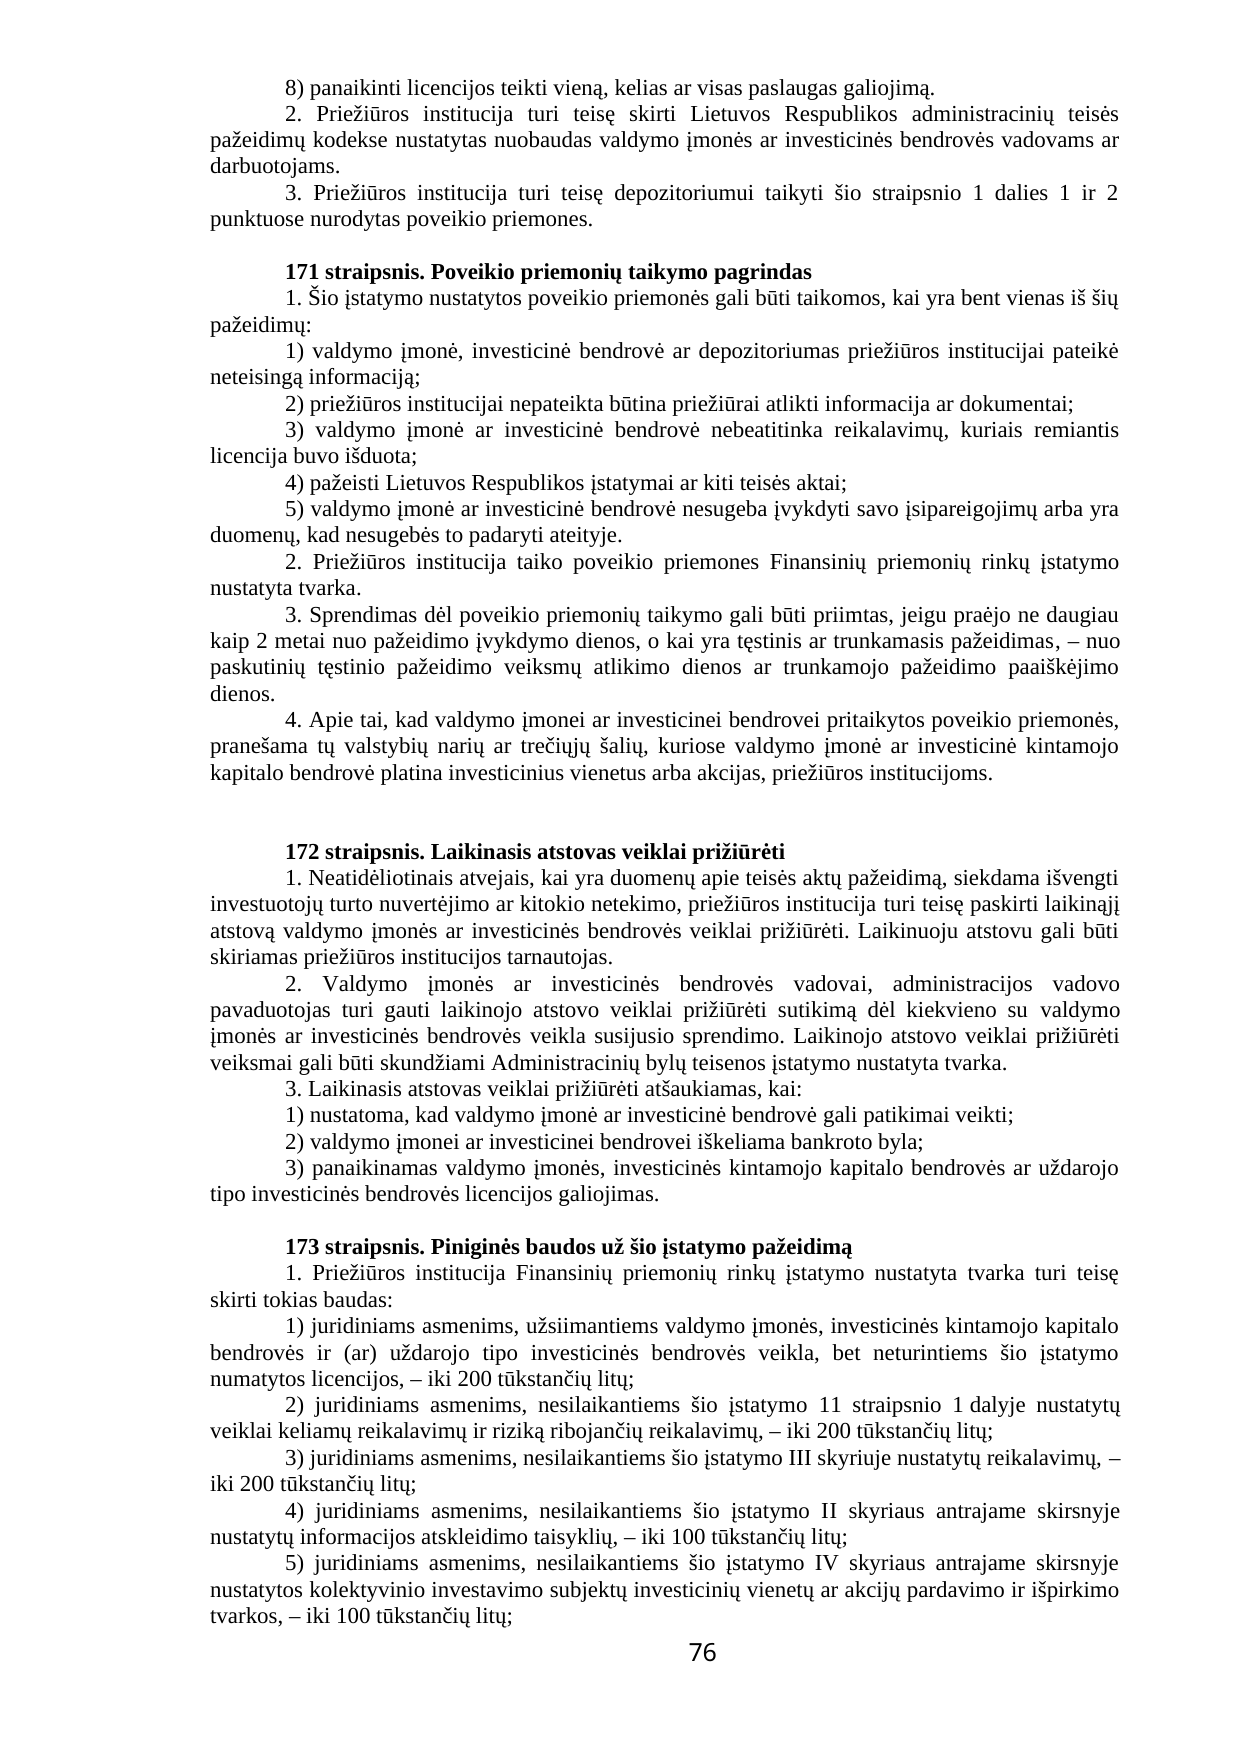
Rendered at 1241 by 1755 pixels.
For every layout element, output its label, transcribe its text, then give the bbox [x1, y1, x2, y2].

text 3. Laikinasis atstovas veiklai prižiūrėti atšaukiamas, kai: [210, 1075, 1120, 1101]
text 3) juridiniams asmenims, nesilaikantiems šio įstatymo III skyriuje nustatytų reikalavimų, – iki 200 tūkstančių litų; [210, 1444, 1120, 1497]
text 1. Šio įstatymo nustatytos poveikio priemonės gali būti taikomos, kai yra bent vienas iš šių pažeidimų: [210, 284, 1120, 337]
text 1. Neatidėliotinais atvejais, kai yra duomenų apie teisės aktų pažeidimą, siekdama išvengti investuotojų turto nuvertėjimo ar kitokio netekimo, priežiūros institucija turi teisę paskirti laikinąjį atstovą valdymo įmonės ar investicinės bendrovės veiklai prižiūrėti. Laikinuoju atstovu gali būti skiriamas priežiūros institucijos tarnautojas. [210, 864, 1120, 969]
text 4) pažeisti Lietuvos Respublikos įstatymai ar kiti teisės aktai; [210, 469, 1120, 495]
text 2. Priežiūros institucija turi teisę skirti Lietuvos Respublikos administracinių teisės pažeidimų kodekse nustatytas nuobaudas valdymo įmonės ar investicinės bendrovės vadovams ar darbuotojams. [210, 100, 1120, 179]
text 2. Valdymo įmonės ar investicinės bendrovės vadovai, administracijos vadovo pavaduotojas turi gauti laikinojo atstovo veiklai prižiūrėti sutikimą dėl kiekvieno su valdymo įmonės ar investicinės bendrovės veikla susijusio sprendimo. Laikinojo atstovo veiklai prižiūrėti veiksmai gali būti skundžiami Administracinių bylų teisenos įstatymo nustatyta tvarka. [210, 969, 1120, 1075]
text 3) panaikinamas valdymo įmonės, investicinės kintamojo kapitalo bendrovės ar uždarojo tipo investicinės bendrovės licencijos galiojimas. [210, 1154, 1120, 1207]
text 3. Sprendimas dėl poveikio priemonių taikymo gali būti priimtas, jeigu praėjo ne daugiau kaip 2 metai nuo pažeidimo įvykdymo dienos, o kai yra tęstinis ar trunkamasis pažeidimas, – nuo paskutinių tęstinio pažeidimo veiksmų atlikimo dienos ar trunkamojo pažeidimo paaiškėjimo dienos. [210, 601, 1120, 706]
text 1) juridiniams asmenims, užsiimantiems valdymo įmonės, investicinės kintamojo kapitalo bendrovės ir (ar) uždarojo tipo investicinės bendrovės veikla, bet neturintiems šio įstatymo numatytos licencijos, – iki 200 tūkstančių litų; [210, 1312, 1120, 1391]
text 172 straipsnis. Laikinasis atstovas veiklai prižiūrėti [210, 838, 1120, 864]
text 2) valdymo įmonei ar investicinei bendrovei iškeliama bankroto byla; [210, 1128, 1120, 1154]
text 2) juridiniams asmenims, nesilaikantiems šio įstatymo 11 straipsnio 1 dalyje nustatytų veiklai keliamų reikalavimų ir riziką ribojančių reikalavimų, – iki 200 tūkstančių litų; [210, 1391, 1120, 1444]
text 1) nustatoma, kad valdymo įmonė ar investicinė bendrovė gali patikimai veikti; [210, 1101, 1120, 1128]
text 3) valdymo įmonė ar investicinė bendrovė nebeatitinka reikalavimų, kuriais remiantis licencija buvo išduota; [210, 416, 1120, 469]
text 173 straipsnis. Piniginės baudos už šio įstatymo pažeidimą [210, 1233, 1120, 1259]
text 1) valdymo įmonė, investicinė bendrovė ar depozitoriumas priežiūros institucijai pateikė neteisingą informaciją; [210, 337, 1120, 390]
text 5) valdymo įmonė ar investicinė bendrovė nesugeba įvykdyti savo įsipareigojimų arba yra duomenų, kad nesugebės to padaryti ateityje. [210, 495, 1120, 548]
text 4. Apie tai, kad valdymo įmonei ar investicinei bendrovei pritaikytos poveikio priemonės, pranešama tų valstybių narių ar trečiųjų šalių, kuriose valdymo įmonė ar investicinė kintamojo kapitalo bendrovė platina investicinius vienetus arba akcijas, priežiūros institucijoms. [210, 706, 1120, 785]
text 3. Priežiūros institucija turi teisę depozitoriumui taikyti šio straipsnio 1 dalies 1 ir 2 punktuose nurodytas poveikio priemones. [210, 179, 1120, 232]
text 5) juridiniams asmenims, nesilaikantiems šio įstatymo IV skyriaus antrajame skirsnyje nustatytos kolektyvinio investavimo subjektų investicinių vienetų ar akcijų pardavimo ir išpirkimo tvarkos, – iki 100 tūkstančių litų; [210, 1549, 1120, 1628]
text 8) panaikinti licencijos teikti vieną, kelias ar visas paslaugas galiojimą. [210, 73, 1120, 100]
text 4) juridiniams asmenims, nesilaikantiems šio įstatymo II skyriaus antrajame skirsnyje nustatytų informacijos atskleidimo taisyklių, – iki 100 tūkstančių litų; [210, 1497, 1120, 1549]
text 171 straipsnis. Poveikio priemonių taikymo pagrindas [210, 258, 1120, 284]
text 2) priežiūros institucijai nepateikta būtina priežiūrai atlikti informacija ar dokumentai; [210, 390, 1120, 416]
text 1. Priežiūros institucija Finansinių priemonių rinkų įstatymo nustatyta tvarka turi teisę skirti tokias baudas: [210, 1259, 1120, 1312]
text 2. Priežiūros institucija taiko poveikio priemones Finansinių priemonių rinkų įstatymo nustatyta tvarka. [210, 548, 1120, 601]
